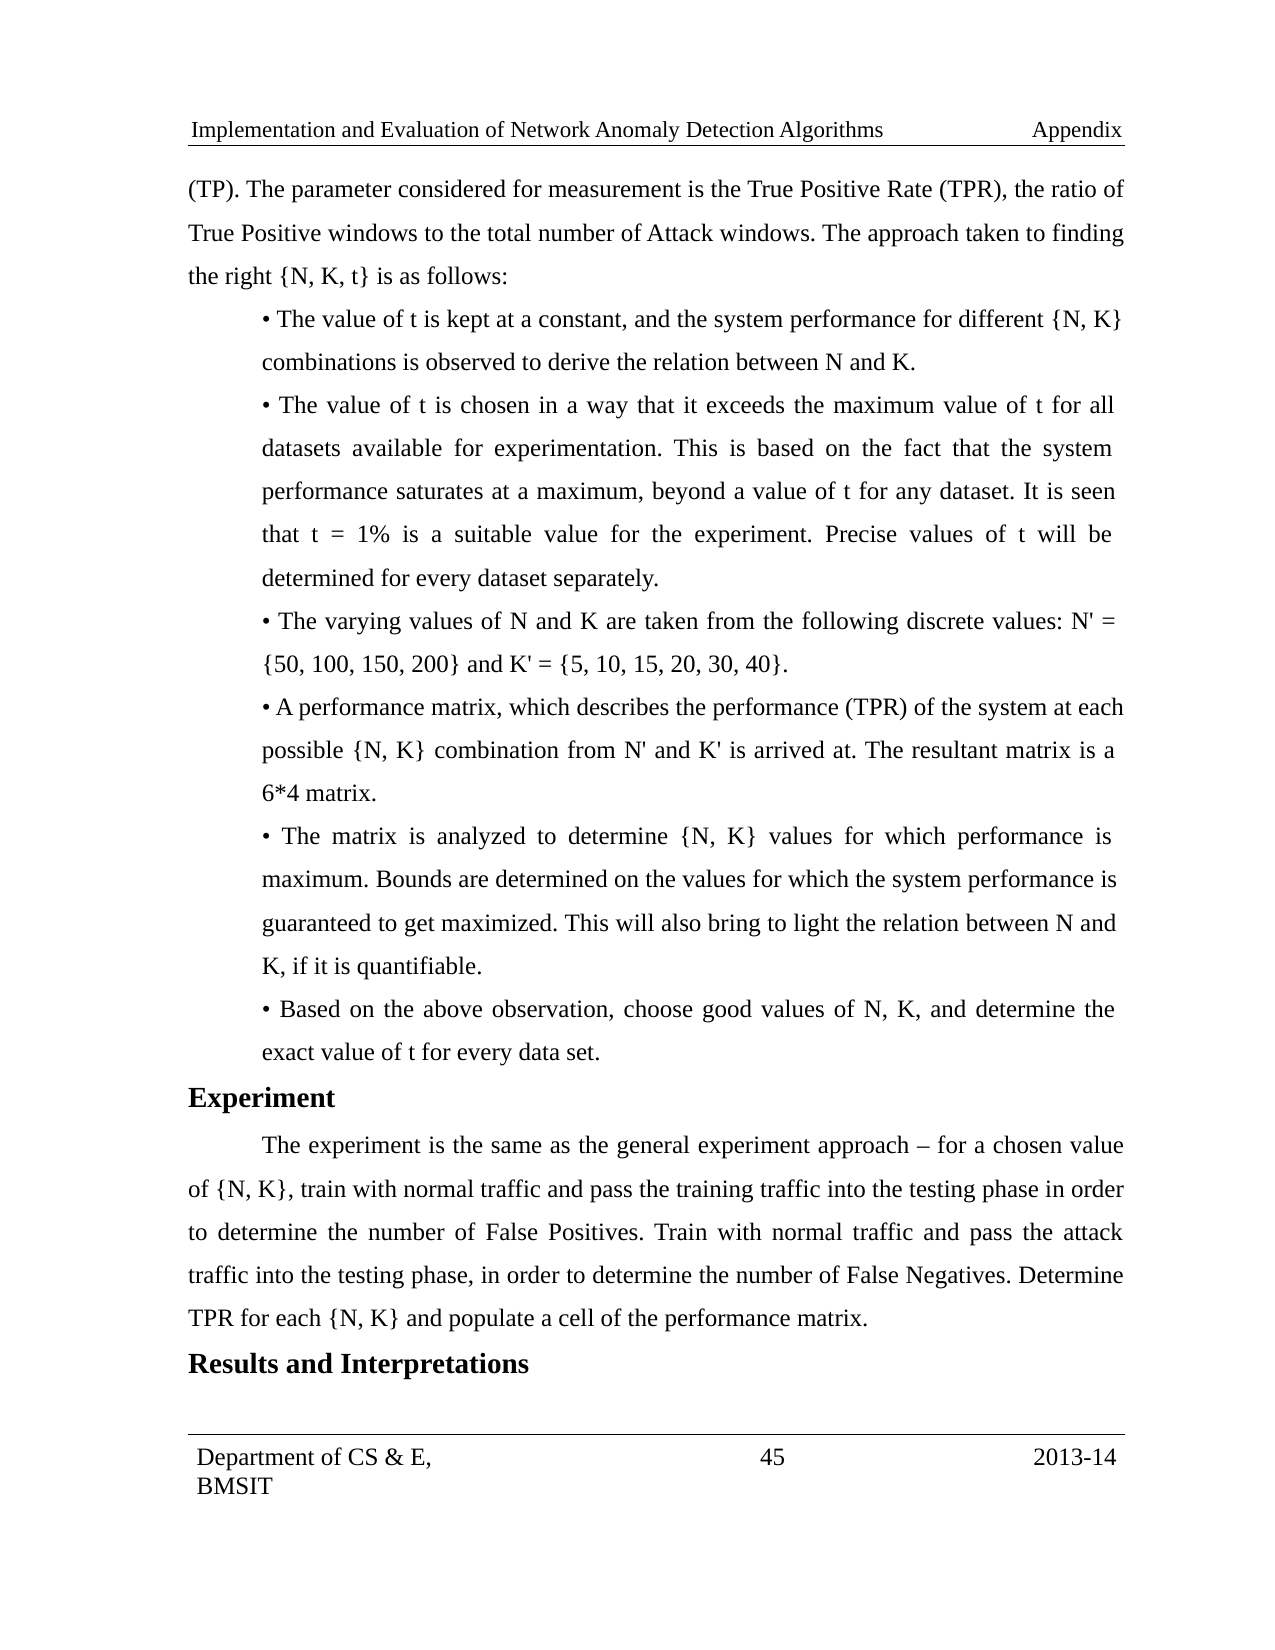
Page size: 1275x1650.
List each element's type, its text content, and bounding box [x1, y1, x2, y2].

text • The value of t is chosen in a way that it exceeds the maximum value of t for all datasets available for experimentation. This is based on the fact that the system performance saturates at a maximum, beyond a value of t for any dataset. It is seen that t = 1% is a suitable value for the experiment. Precise values of t will be determined for every dataset separately. [188, 390, 1125, 591]
text • The varying values of N and K are taken from the following discrete values: N' = {50, 100, 150, 200} and K' = {5, 10, 15, 20, 30, 40}. [188, 606, 1125, 678]
subtitle Results and Interpretations [188, 1346, 1125, 1380]
text • A performance matrix, which describes the performance (TPR) of the system at each possible {N, K} combination from N' and K' is arrived at. The resultant matrix is a 6*4 matrix. [188, 692, 1125, 807]
text • Based on the above observation, choose good values of N, K, and determine the exact value of t for every data set. [188, 994, 1125, 1066]
subtitle Experiment [188, 1080, 1125, 1114]
text • The matrix is analyzed to determine {N, K} values for which performance is maximum. Bounds are determined on the values for which the system performance is guaranteed to get maximized. This will also bring to light the relation between N and K, if it is quantifiable. [188, 821, 1125, 979]
text The experiment is the same as the general experiment approach – for a chosen value of {N, K}, train with normal traffic and pass the training traffic into the testing phase in order to determine the number of False Positives. Train with normal traffic and pass the attack traffic into the testing phase, in order to determine the number of False Negatives. Determine TPR for each {N, K} and populate a cell of the performance matrix. [188, 1131, 1125, 1332]
text • The value of t is kept at a constant, and the system performance for different {N, K} combinations is observed to derive the relation between N and K. [188, 304, 1125, 376]
text (TP). The parameter considered for measurement is the True Positive Rate (TPR), the ratio of True Positive windows to the total number of Attack windows. The approach taken to finding the right {N, K, t} is as follows: [188, 174, 1125, 289]
